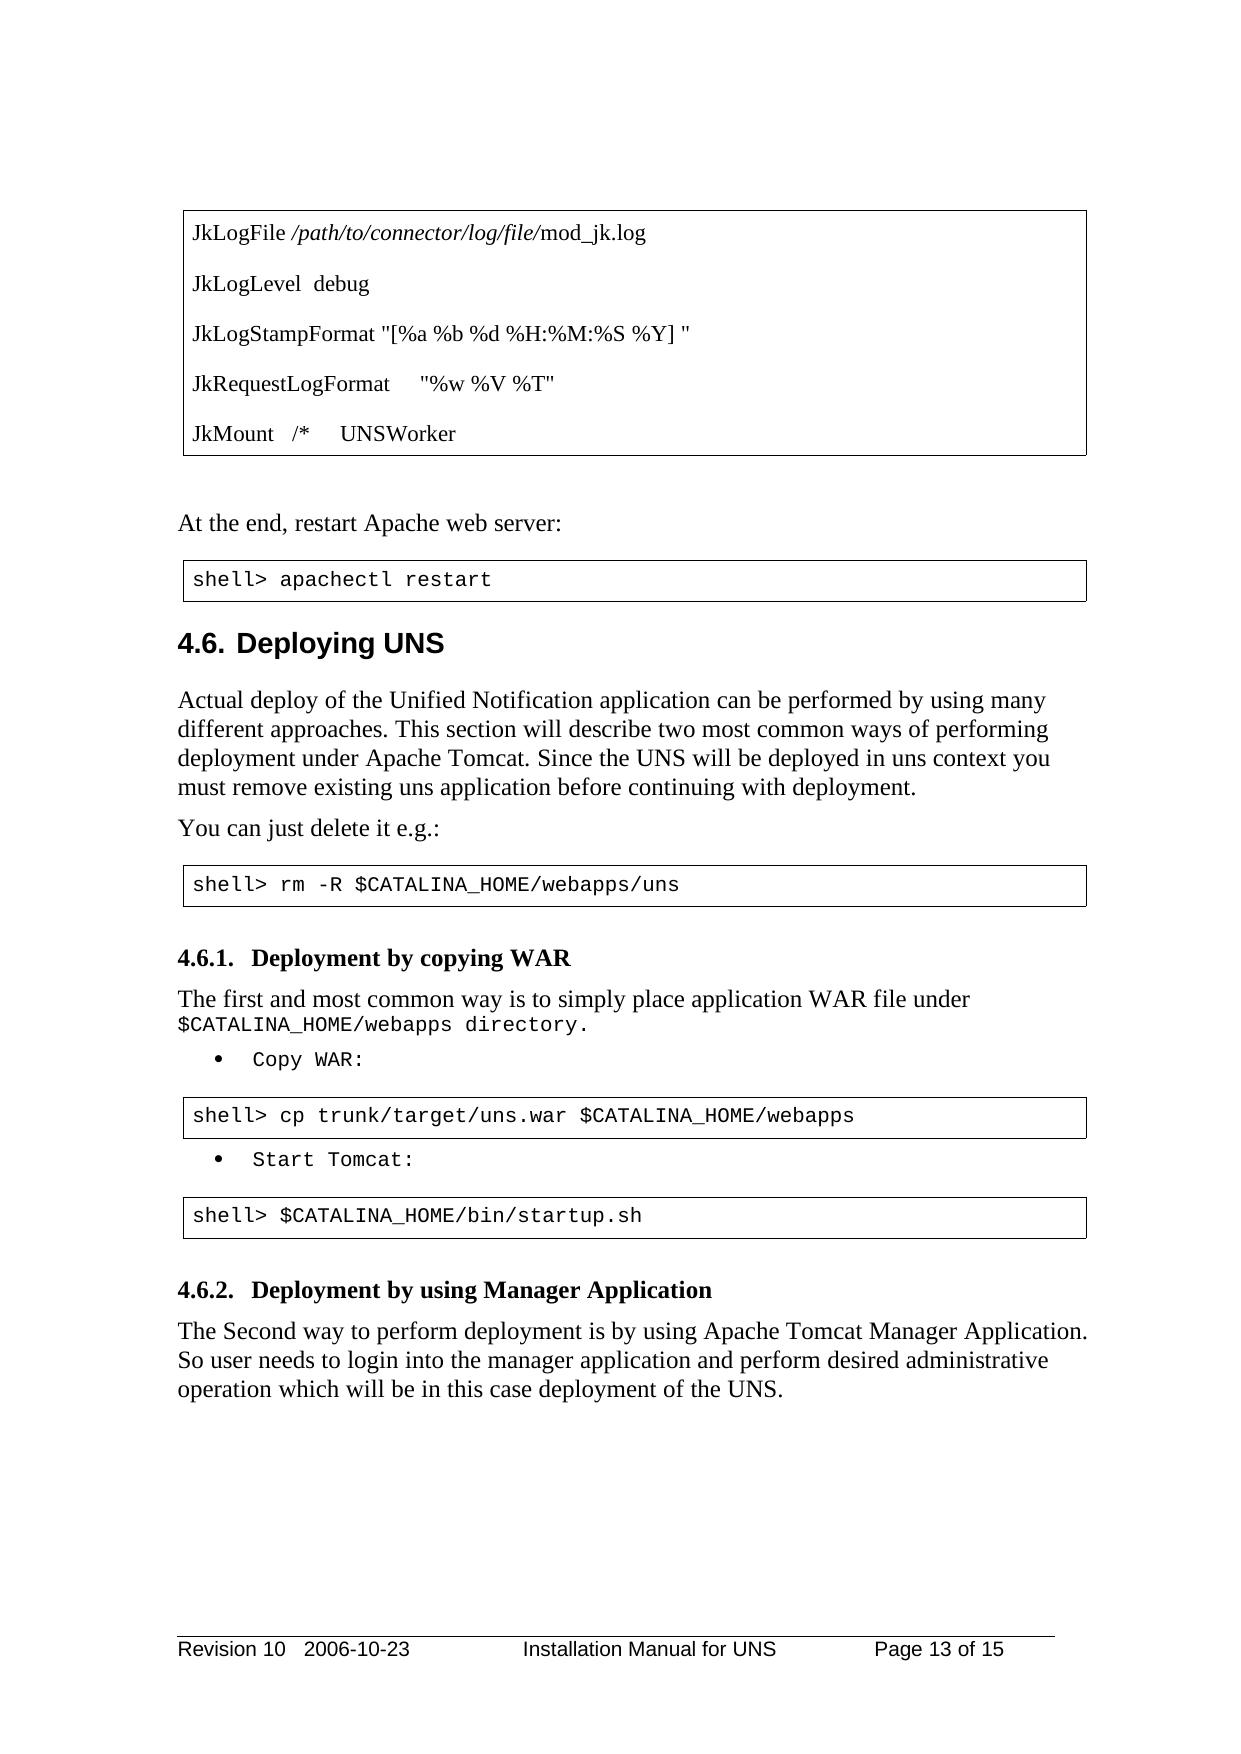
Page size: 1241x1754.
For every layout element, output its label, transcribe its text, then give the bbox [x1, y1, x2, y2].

subtitle Deploying UNS [177, 626, 1092, 660]
text JkMount /* UNSWorker [184, 411, 1086, 455]
text JkLogLevel debug [184, 260, 1086, 296]
text JkLogFile /path/to/connector/log/file/mod_jk.log [184, 211, 1086, 246]
text At the end, restart Apache web server: [177, 508, 1092, 537]
text JkLogStampFormat "[%a %b %d %H:%M:%S %Y] " [184, 311, 1086, 346]
text The first and most common way is to simply place application WAR file under $CATALINA_HOME/webapps directory. [177, 984, 1092, 1037]
text shell> cp trunk/target/uns.war $CATALINA_HOME/webapps [184, 1098, 1086, 1138]
subtitle Deployment by copying WAR [177, 943, 1092, 972]
list Start Tomcat: [215, 1149, 1092, 1173]
text JkRequestLogFormat "%w %V %T" [184, 361, 1086, 396]
text You can just delete it e.g.: [177, 812, 1092, 842]
list Copy WAR: [215, 1049, 1092, 1073]
text The Second way to perform deployment is by using Apache Tomcat Manager Application. So user needs to login into the manager application and perform desired administrative operation which will be in this case deployment of the UNS. [177, 1316, 1092, 1403]
text shell> $CATALINA_HOME/bin/startup.sh [184, 1198, 1086, 1238]
subtitle Deployment by using Manager Application [177, 1274, 1092, 1304]
text Actual deploy of the Unified Notification application can be performed by using many different approaches. This section will describe two most common ways of performing deployment under Apache Tomcat. Since the UNS will be deployed in uns context you must remove existing uns application before continuing with deployment. [177, 684, 1092, 801]
text shell> apachectl restart [184, 561, 1086, 601]
text shell> rm -R $CATALINA_HOME/webapps/uns [184, 866, 1086, 906]
